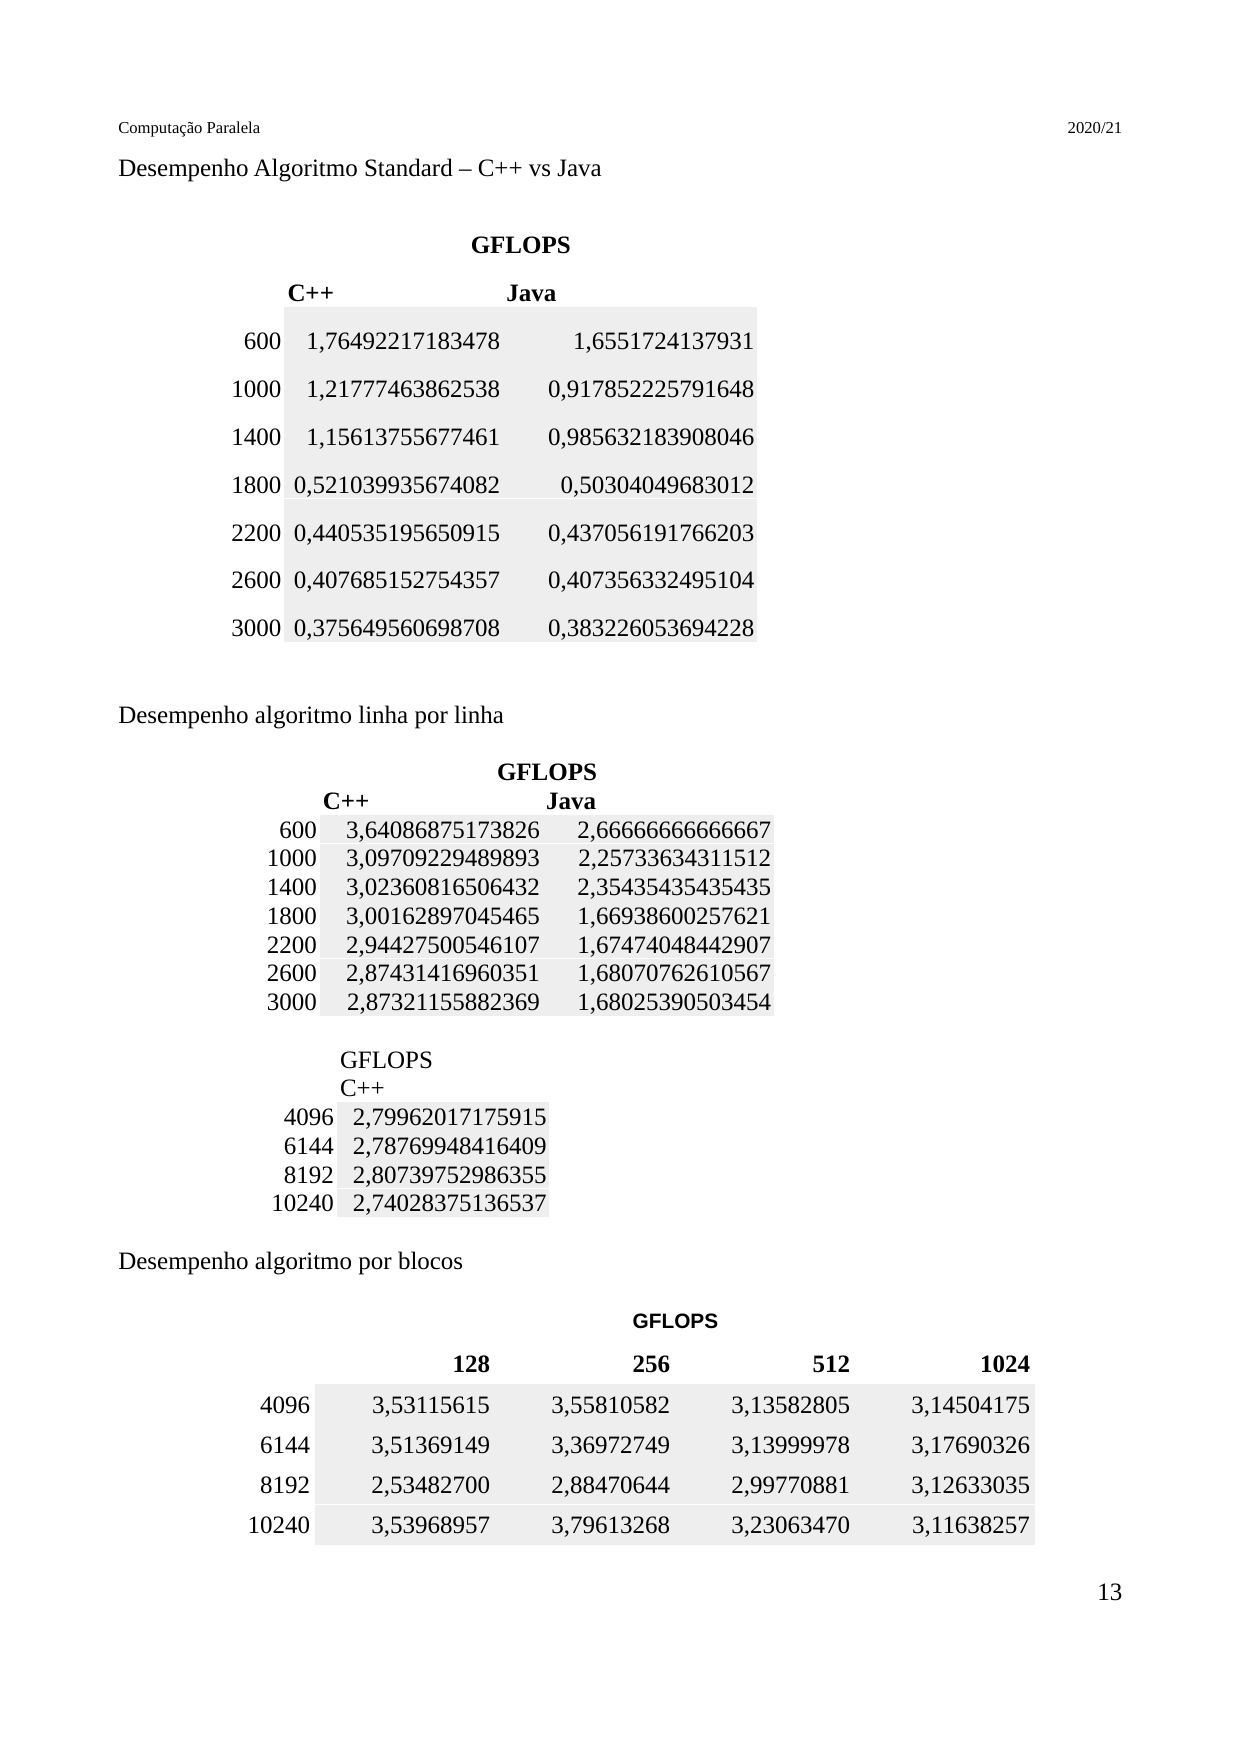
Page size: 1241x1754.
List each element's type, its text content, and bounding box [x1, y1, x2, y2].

table_cell 1024 [855, 1344, 1035, 1384]
table_cell 2,79962017175915 [337, 1102, 549, 1131]
table_cell C++ [337, 1074, 549, 1102]
table_cell 2,87431416960351 [320, 959, 543, 987]
table_cell 3,36972749 [495, 1424, 675, 1464]
table_cell 2,25733634311512 [543, 844, 774, 872]
table_cell 6144 [227, 1131, 337, 1160]
table_cell 0,440535195650915 [284, 499, 503, 546]
table_cell 256 [495, 1344, 675, 1384]
table_header [155, 211, 284, 259]
table_header [198, 1304, 315, 1344]
table_cell Java [543, 786, 774, 815]
table_cell 1800 [155, 451, 284, 498]
table_cell 3,14504175 [855, 1384, 1035, 1424]
table_cell 0,50304049683012 [503, 451, 757, 498]
table_cell 1,67474048442907 [543, 930, 774, 958]
table_cell 2,66666666666667 [543, 815, 774, 843]
table_cell 2600 [169, 959, 319, 987]
table_cell 3,23063470 [675, 1505, 855, 1545]
table_cell 3,12633035 [855, 1464, 1035, 1504]
table_cell 1400 [169, 872, 319, 901]
table_header GFLOPS [284, 211, 757, 259]
table_cell 1,68070762610567 [543, 959, 774, 987]
table_cell 3,53115615 [315, 1384, 495, 1424]
table_cell C++ [284, 259, 503, 307]
table_cell 0,437056191766203 [503, 499, 757, 546]
table_cell 8192 [198, 1464, 315, 1504]
table_cell 512 [675, 1344, 855, 1384]
table_cell 1,15613755677461 [284, 403, 503, 451]
table_cell 3,64086875173826 [320, 815, 543, 843]
table_cell [155, 259, 284, 307]
table_header GFLOPS [315, 1304, 1035, 1344]
table_cell 10240 [227, 1189, 337, 1217]
table_cell 3,11638257 [855, 1505, 1035, 1545]
table_cell 1000 [155, 355, 284, 403]
table_cell 8192 [227, 1160, 337, 1188]
table_header GFLOPS [337, 1045, 549, 1073]
table_cell [169, 786, 319, 815]
table_cell 2,99770881 [675, 1464, 855, 1504]
table_cell 600 [169, 815, 319, 843]
table_cell 4096 [198, 1384, 315, 1424]
table_cell 3,02360816506432 [320, 872, 543, 901]
table_cell 3000 [155, 594, 284, 642]
table_cell [227, 1074, 337, 1102]
table_cell 0,917852225791648 [503, 355, 757, 403]
table_cell 2,74028375136537 [337, 1189, 549, 1217]
text Desempenho algoritmo linha por linha [118, 700, 1122, 728]
table_cell 2,80739752986355 [337, 1160, 549, 1188]
table_cell 3,55810582 [495, 1384, 675, 1424]
table_cell 3,79613268 [495, 1505, 675, 1545]
table_cell 1400 [155, 403, 284, 451]
table_cell 3,13582805 [675, 1384, 855, 1424]
table_cell 1,68025390503454 [543, 987, 774, 1016]
table_cell 2,35435435435435 [543, 872, 774, 901]
table_cell 2,87321155882369 [320, 987, 543, 1016]
table_cell 128 [315, 1344, 495, 1384]
table_cell 2,53482700 [315, 1464, 495, 1504]
table_cell 3,13999978 [675, 1424, 855, 1464]
table_cell [198, 1344, 315, 1384]
table_cell 3,00162897045465 [320, 901, 543, 930]
table_cell 1,66938600257621 [543, 901, 774, 930]
text Desempenho Algoritmo Standard – C++ vs Java [118, 153, 1122, 182]
table_cell 2200 [169, 930, 319, 958]
table_cell 0,375649560698708 [284, 594, 503, 642]
table_cell 0,521039935674082 [284, 451, 503, 498]
text Desempenho algoritmo por blocos [118, 1246, 1122, 1275]
table_cell 600 [155, 307, 284, 355]
table_cell 10240 [198, 1505, 315, 1545]
table_cell 2,88470644 [495, 1464, 675, 1504]
table_cell 3,53968957 [315, 1505, 495, 1545]
table_cell 2200 [155, 499, 284, 546]
table_cell 0,407356332495104 [503, 546, 757, 594]
table_header GFLOPS [320, 757, 774, 786]
table_cell 2600 [155, 546, 284, 594]
table_header [169, 757, 319, 786]
table_cell 1,6551724137931 [503, 307, 757, 355]
table_cell 3,51369149 [315, 1424, 495, 1464]
table_cell 3000 [169, 987, 319, 1016]
table_cell 0,383226053694228 [503, 594, 757, 642]
table_header [227, 1045, 337, 1073]
table_cell 3,17690326 [855, 1424, 1035, 1464]
table_cell 3,09709229489893 [320, 844, 543, 872]
table_cell 1000 [169, 844, 319, 872]
table_cell 1,21777463862538 [284, 355, 503, 403]
table_cell 2,94427500546107 [320, 930, 543, 958]
table_cell 1,76492217183478 [284, 307, 503, 355]
table_cell 2,78769948416409 [337, 1131, 549, 1160]
table_cell 1800 [169, 901, 319, 930]
table_cell Java [503, 259, 757, 307]
table_cell C++ [320, 786, 543, 815]
table_cell 0,985632183908046 [503, 403, 757, 451]
table_cell 4096 [227, 1102, 337, 1131]
table_cell 6144 [198, 1424, 315, 1464]
table_cell 0,407685152754357 [284, 546, 503, 594]
